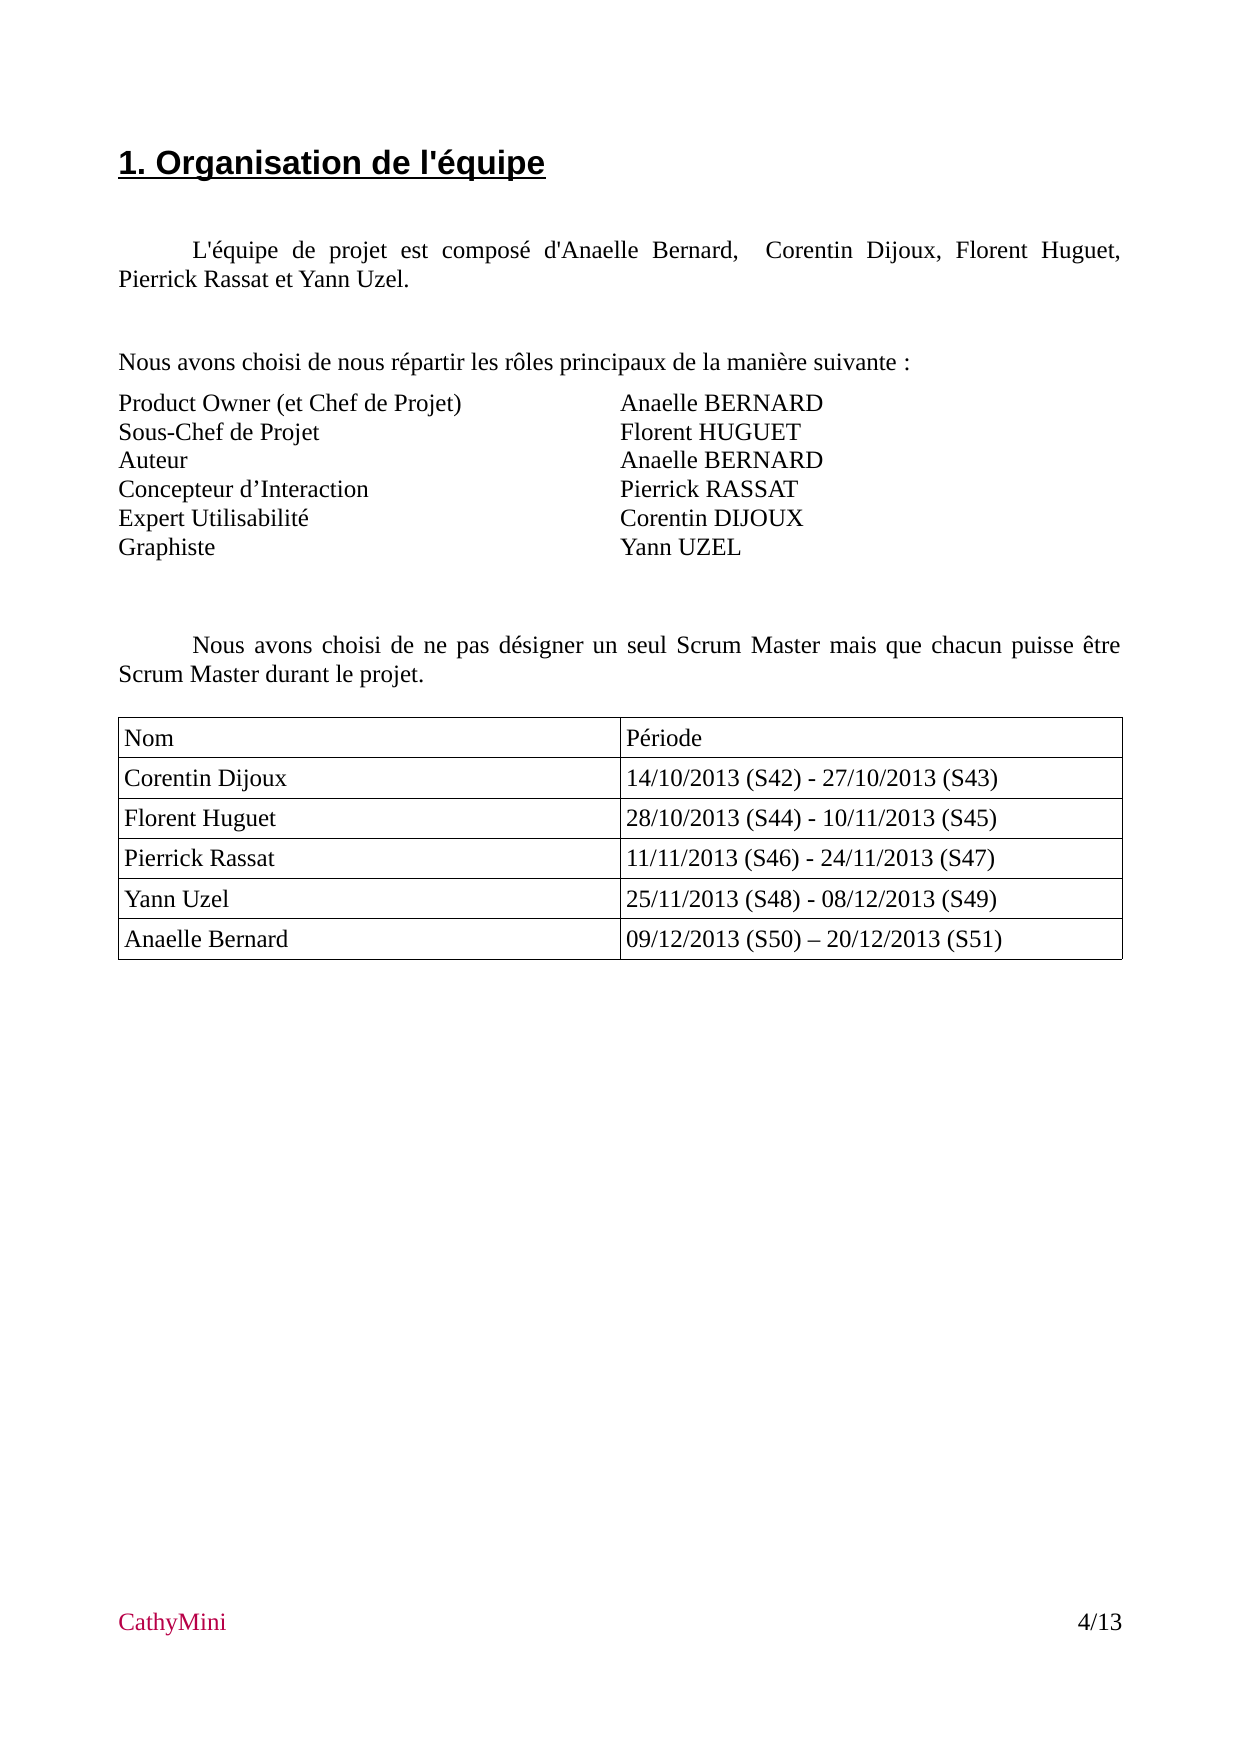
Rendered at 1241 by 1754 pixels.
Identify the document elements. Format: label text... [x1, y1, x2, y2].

table_cell Concepteur d’Interaction [118, 474, 620, 503]
table_cell Yann Uzel [119, 879, 620, 918]
table_header Nom [119, 718, 620, 757]
table_cell 09/12/2013 (S50) – 20/12/2013 (S51) [621, 919, 1122, 959]
table_cell Expert Utilisabilité [118, 503, 620, 532]
table_header Product Owner (et Chef de Projet) [118, 388, 620, 417]
table_cell 25/11/2013 (S48) - 08/12/2013 (S49) [621, 879, 1122, 918]
table_cell 28/10/2013 (S44) - 10/11/2013 (S45) [621, 799, 1122, 838]
table_cell Corentin Dijoux [119, 758, 620, 797]
subtitle 1. Organisation de l'équipe [118, 143, 1122, 182]
table_cell Florent HUGUET [620, 417, 1122, 446]
table_cell Florent Huguet [119, 799, 620, 838]
text Nous avons choisi de nous répartir les rôles principaux de la manière suivante : [118, 347, 1122, 376]
table_cell Yann UZEL [620, 532, 1122, 561]
table_cell Auteur [118, 446, 620, 474]
table_cell Pierrick RASSAT [620, 474, 1122, 503]
table_header Période [621, 718, 1122, 757]
table_cell 11/11/2013 (S46) - 24/11/2013 (S47) [621, 839, 1122, 878]
table_cell Pierrick Rassat [119, 839, 620, 878]
table_cell Anaelle BERNARD [620, 446, 1122, 474]
table_cell Graphiste [118, 532, 620, 561]
text L'équipe de projet est composé d'Anaelle Bernard, Corentin Dijoux, Florent Huguet, Pierrick Rassat et Yann Uzel. [118, 236, 1122, 293]
table_cell Anaelle Bernard [119, 919, 620, 959]
text Nous avons choisi de ne pas désigner un seul Scrum Master mais que chacun puisse être Scrum Master durant le projet. [118, 631, 1122, 688]
table_header Anaelle BERNARD [620, 388, 1122, 417]
table_cell Corentin DIJOUX [620, 503, 1122, 532]
table_cell Sous-Chef de Projet [118, 417, 620, 446]
table_cell 14/10/2013 (S42) - 27/10/2013 (S43) [621, 758, 1122, 797]
